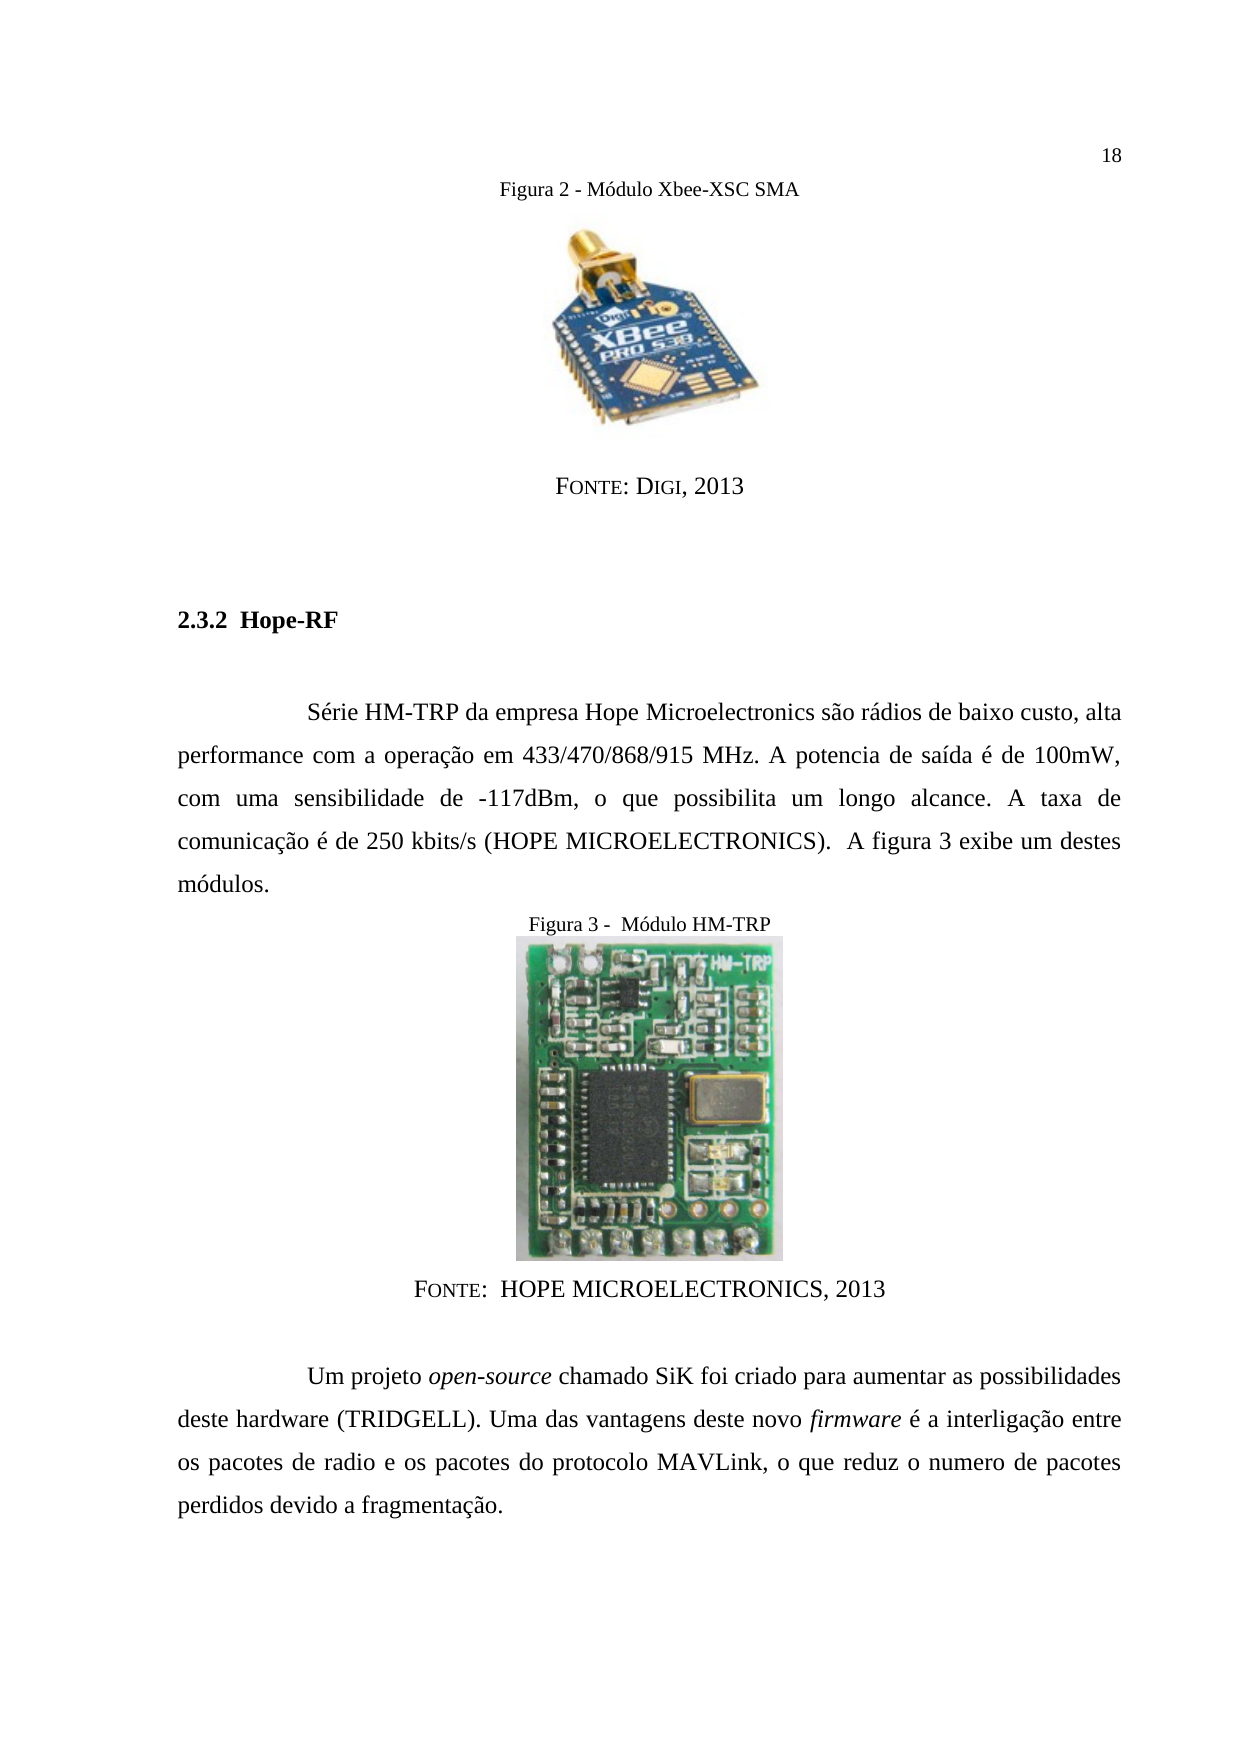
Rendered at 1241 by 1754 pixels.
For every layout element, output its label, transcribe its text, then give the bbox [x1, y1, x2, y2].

text Um projeto open-source chamado SiK foi criado para aumentar as possibilidades deste hardware (TRIDGELL). Uma das vantagens deste novo firmware é a interligação entre os pacotes de radio e os pacotes do protocolo MAVLink, o que reduz o numero de pacotes perdidos devido a fragmentação. [177, 1361, 1122, 1519]
subtitle Hope-RF [177, 606, 1122, 634]
list Módulo HM-TRP [177, 912, 1122, 936]
picture [493, 213, 806, 457]
text Fonte: HOPE MICROELECTRONICS, 2013 [177, 1261, 1122, 1303]
picture [516, 936, 783, 1261]
text Série HM-TRP da empresa Hope Microelectronics são rádios de baixo custo, alta performance com a operação em 433/470/868/915 MHz. A potencia de saída é de 100mW, com uma sensibilidade de -117dBm, o que possibilita um longo alcance. A taxa de comunicação é de 250 kbits/s (HOPE MICROELECTRONICS). A figura 3 exibe um destes módulos. [177, 697, 1122, 898]
list Módulo Xbee-XSC SMA [177, 177, 1122, 201]
text Fonte: Digi, 2013 [177, 457, 1122, 500]
